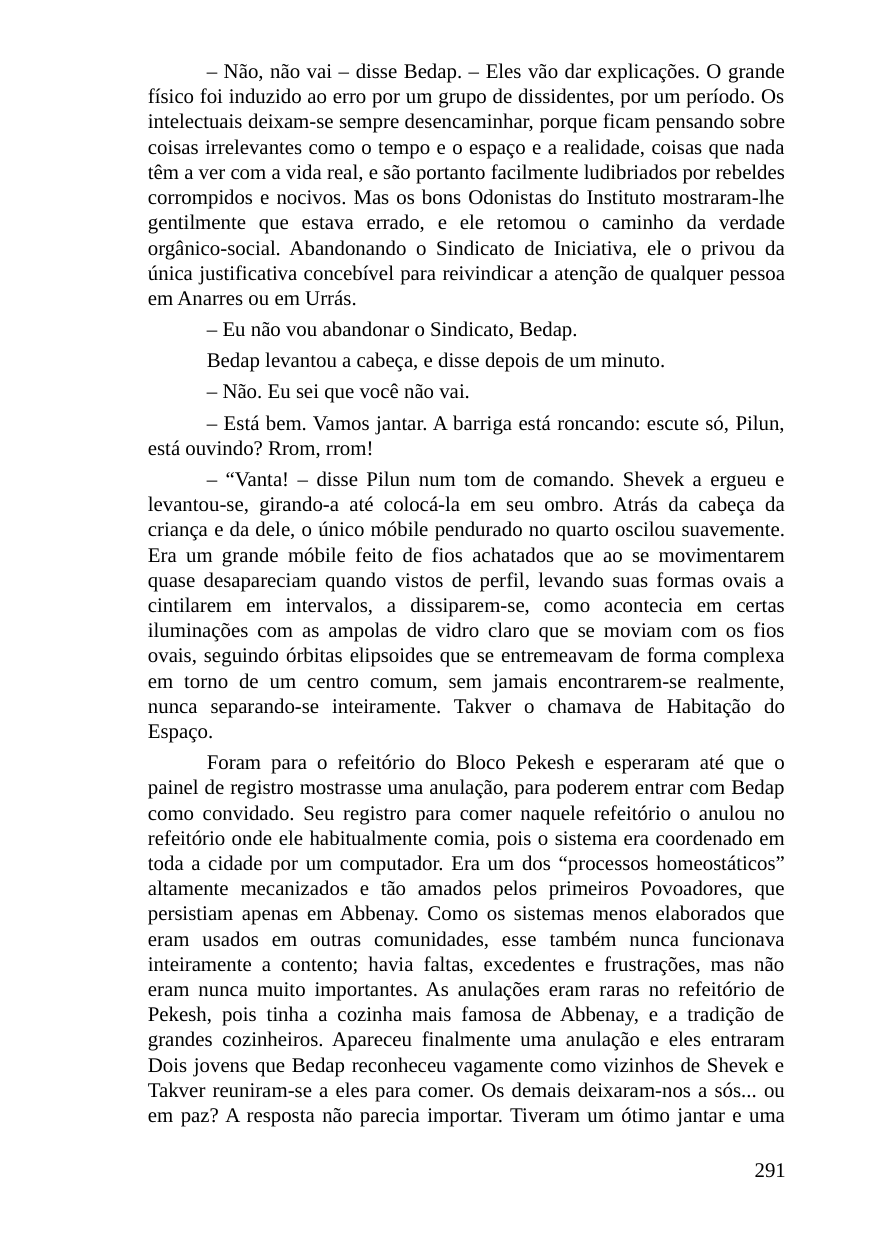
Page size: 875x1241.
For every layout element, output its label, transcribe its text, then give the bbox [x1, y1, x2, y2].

text – Não, não vai – disse Bedap. – Eles vão dar explicações. O grande físico foi induzido ao erro por um grupo de dissidentes, por um período. Os intelectuais deixam-se sempre desencaminhar, porque ficam pensando sobre coisas irrelevantes como o tempo e o espaço e a realidade, coisas que nada têm a ver com a vida real, e são portanto facilmente ludibriados por rebeldes corrompidos e nocivos. Mas os bons Odonistas do Instituto mostraram-lhe gentilmente que estava errado, e ele retomou o caminho da verdade orgânico-social. Abandonando o Sindicato de Iniciativa, ele o privou da única justificativa concebível para reivindicar a atenção de qualquer pessoa em Anarres ou em Urrás. [148, 59, 786, 310]
text Foram para o refeitório do Bloco Pekesh e esperaram até que o painel de registro mostrasse uma anulação, para poderem entrar com Bedap como convidado. Seu registro para comer naquele refeitório o anulou no refeitório onde ele habitualmente comia, pois o sistema era coordenado em toda a cidade por um computador. Era um dos “processos homeostáticos” altamente mecanizados e tão amados pelos primeiros Povoadores, que persistiam apenas em Abbenay. Como os sistemas menos elaborados que eram usados em outras comunidades, esse também nunca funcionava inteiramente a contento; havia faltas, excedentes e frustrações, mas não eram nunca muito importantes. As anulações eram raras no refeitório de Pekesh, pois tinha a cozinha mais famosa de Abbenay, e a tradição de grandes cozinheiros. Apareceu finalmente uma anulação e eles entraram Dois jovens que Bedap reconheceu vagamente como vizinhos de Shevek e Takver reuniram-se a eles para comer. Os demais deixaram-nos a sós... ou em paz? A resposta não parecia importar. Tiveram um ótimo jantar e uma [148, 750, 786, 1127]
text – Está bem. Vamos jantar. A barriga está roncando: escute só, Pilun, está ouvindo? Rrom, rrom! [148, 411, 786, 460]
text – Não. Eu sei que você não vai. [148, 379, 786, 403]
text – Eu não vou abandonar o Sindicato, Bedap. [148, 317, 786, 341]
text – “Vanta! – disse Pilun num tom de comando. Shevek a ergueu e levantou-se, girando-a até colocá-la em seu ombro. Atrás da cabeça da criança e da dele, o único móbile pendurado no quarto oscilou suavemente. Era um grande móbile feito de fios achatados que ao se movimentarem quase desapareciam quando vistos de perfil, levando suas formas ovais a cintilarem em intervalos, a dissiparem-se, como acontecia em certas iluminações com as ampolas de vidro claro que se moviam com os fios ovais, seguindo órbitas elipsoides que se entremeavam de forma complexa em torno de um centro comum, sem jamais encontrarem-se realmente, nunca separando-se inteiramente. Takver o chamava de Habitação do Espaço. [148, 467, 786, 743]
text Bedap levantou a cabeça, e disse depois de um minuto. [148, 348, 786, 372]
